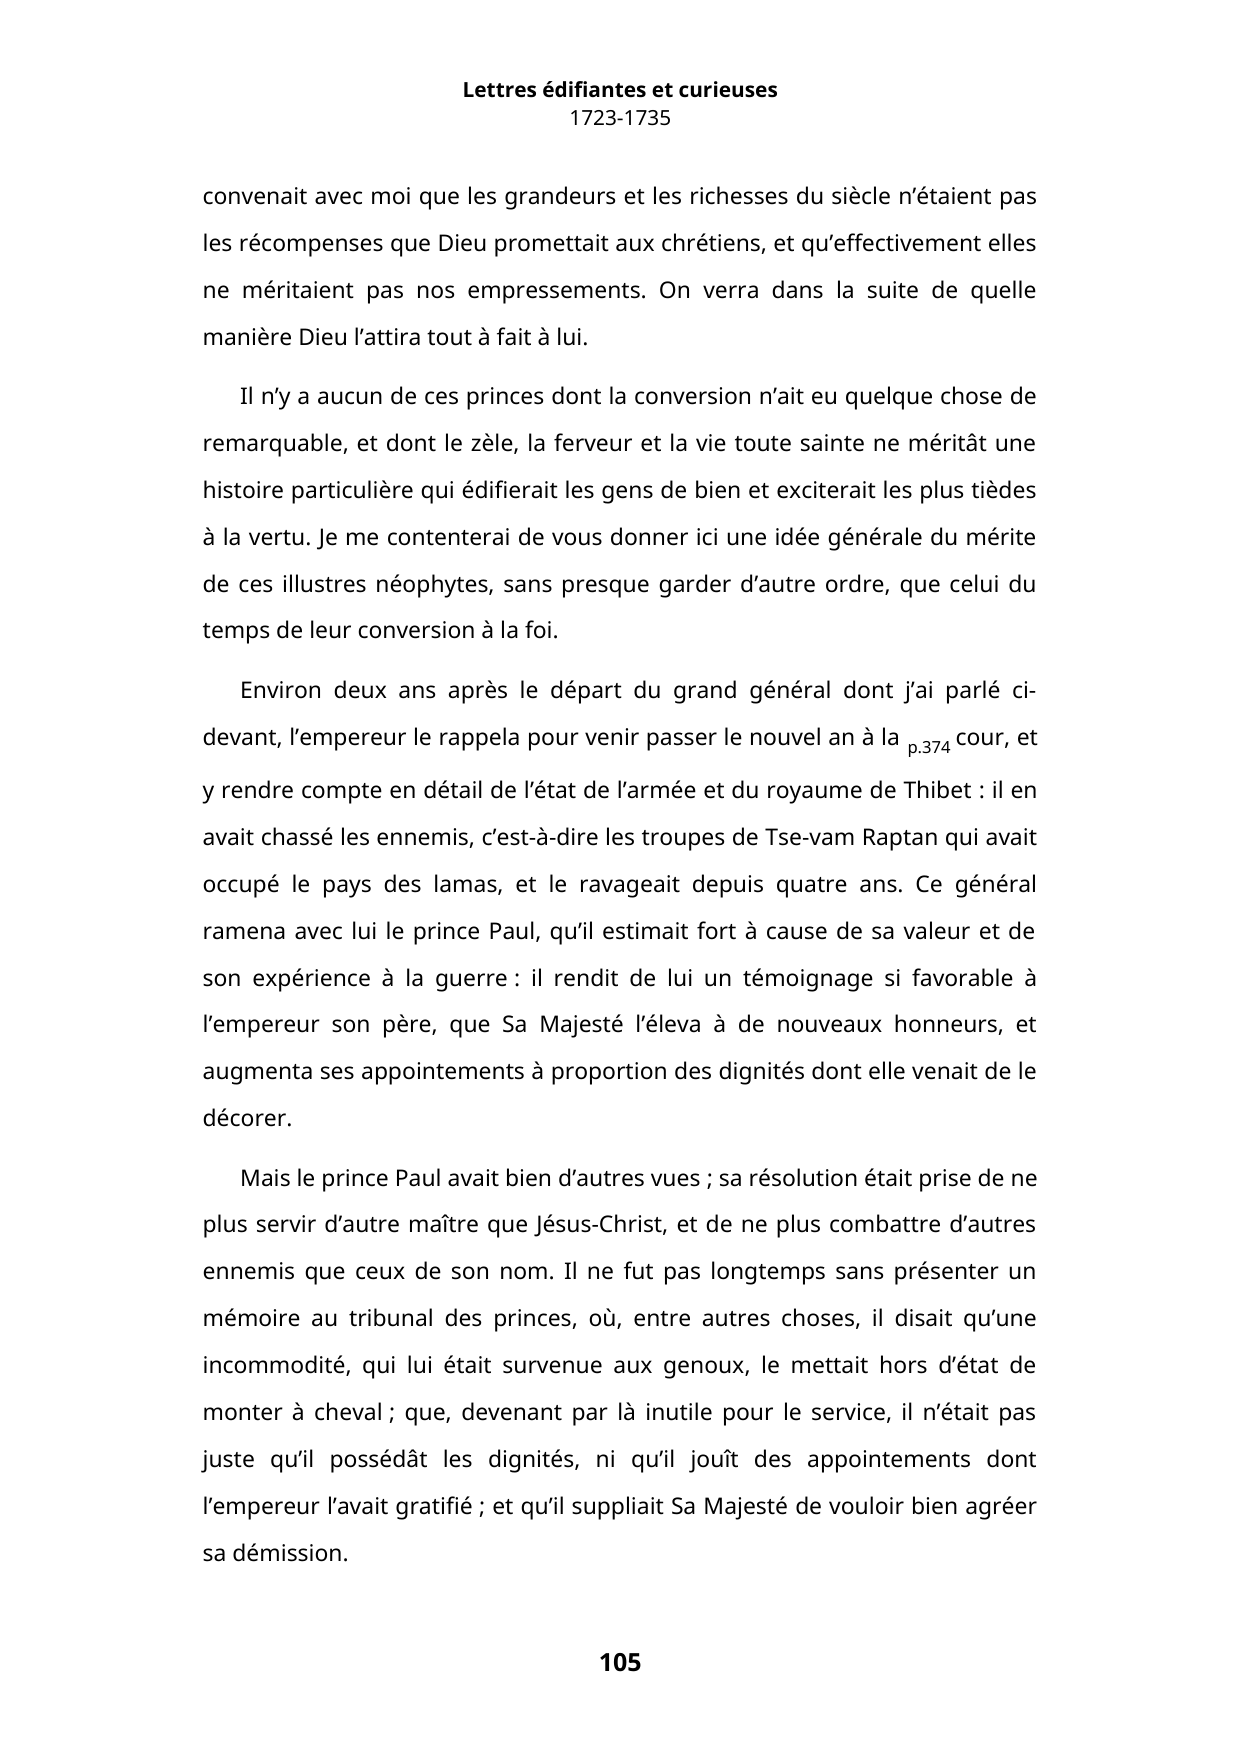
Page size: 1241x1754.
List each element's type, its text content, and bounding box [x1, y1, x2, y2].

text Mais le prince Paul avait bien d’autres vues ; sa résolution était prise de ne plus servir d’autre maître que Jésus-Christ, et de ne plus combattre d’autres ennemis que ceux de son nom. Il ne fut pas longtemps sans présenter un mémoire au tribunal des princes, où, entre autres choses, il disait qu’une incommodité, qui lui était survenue aux genoux, le mettait hors d’état de monter à cheval ; que, devenant par là inutile pour le service, il n’était pas juste qu’il possédât les dignités, ni qu’il jouît des appointements dont l’empereur l’avait gratifié ; et qu’il suppliait Sa Majesté de vouloir bien agréer sa démission. [202, 1161, 1038, 1568]
text Il n’y a aucun de ces princes dont la conversion n’ait eu quelque chose de remarquable, et dont le zèle, la ferveur et la vie toute sainte ne méritât une histoire particulière qui édifierait les gens de bien et exciterait les plus tièdes à la vertu. Je me contenterai de vous donner ici une idée générale du mérite de ces illustres néophytes, sans presque garder d’autre ordre, que celui du temps de leur conversion à la foi. [202, 380, 1038, 646]
text Environ deux ans après le départ du grand général dont j’ai parlé ci-devant, l’empereur le rappela pour venir passer le nouvel an à la p.374 cour, et y rendre compte en détail de l’état de l’armée et du royaume de Thibet : il en avait chassé les ennemis, c’est-à-dire les troupes de Tse-vam Raptan qui avait occupé le pays des lamas, et le ravageait depuis quatre ans. Ce général ramena avec lui le prince Paul, qu’il estimait fort à cause de sa valeur et de son expérience à la guerre : il rendit de lui un témoignage si favorable à l’empereur son père, que Sa Majesté l’éleva à de nouveaux honneurs, et augmenta ses appointements à proportion des dignités dont elle venait de le décorer. [202, 674, 1038, 1133]
text convenait avec moi que les grandeurs et les richesses du siècle n’étaient pas les récompenses que Dieu promettait aux chrétiens, et qu’effectivement elles ne méritaient pas nos empressements. On verra dans la suite de quelle manière Dieu l’attira tout à fait à lui. [202, 180, 1038, 352]
